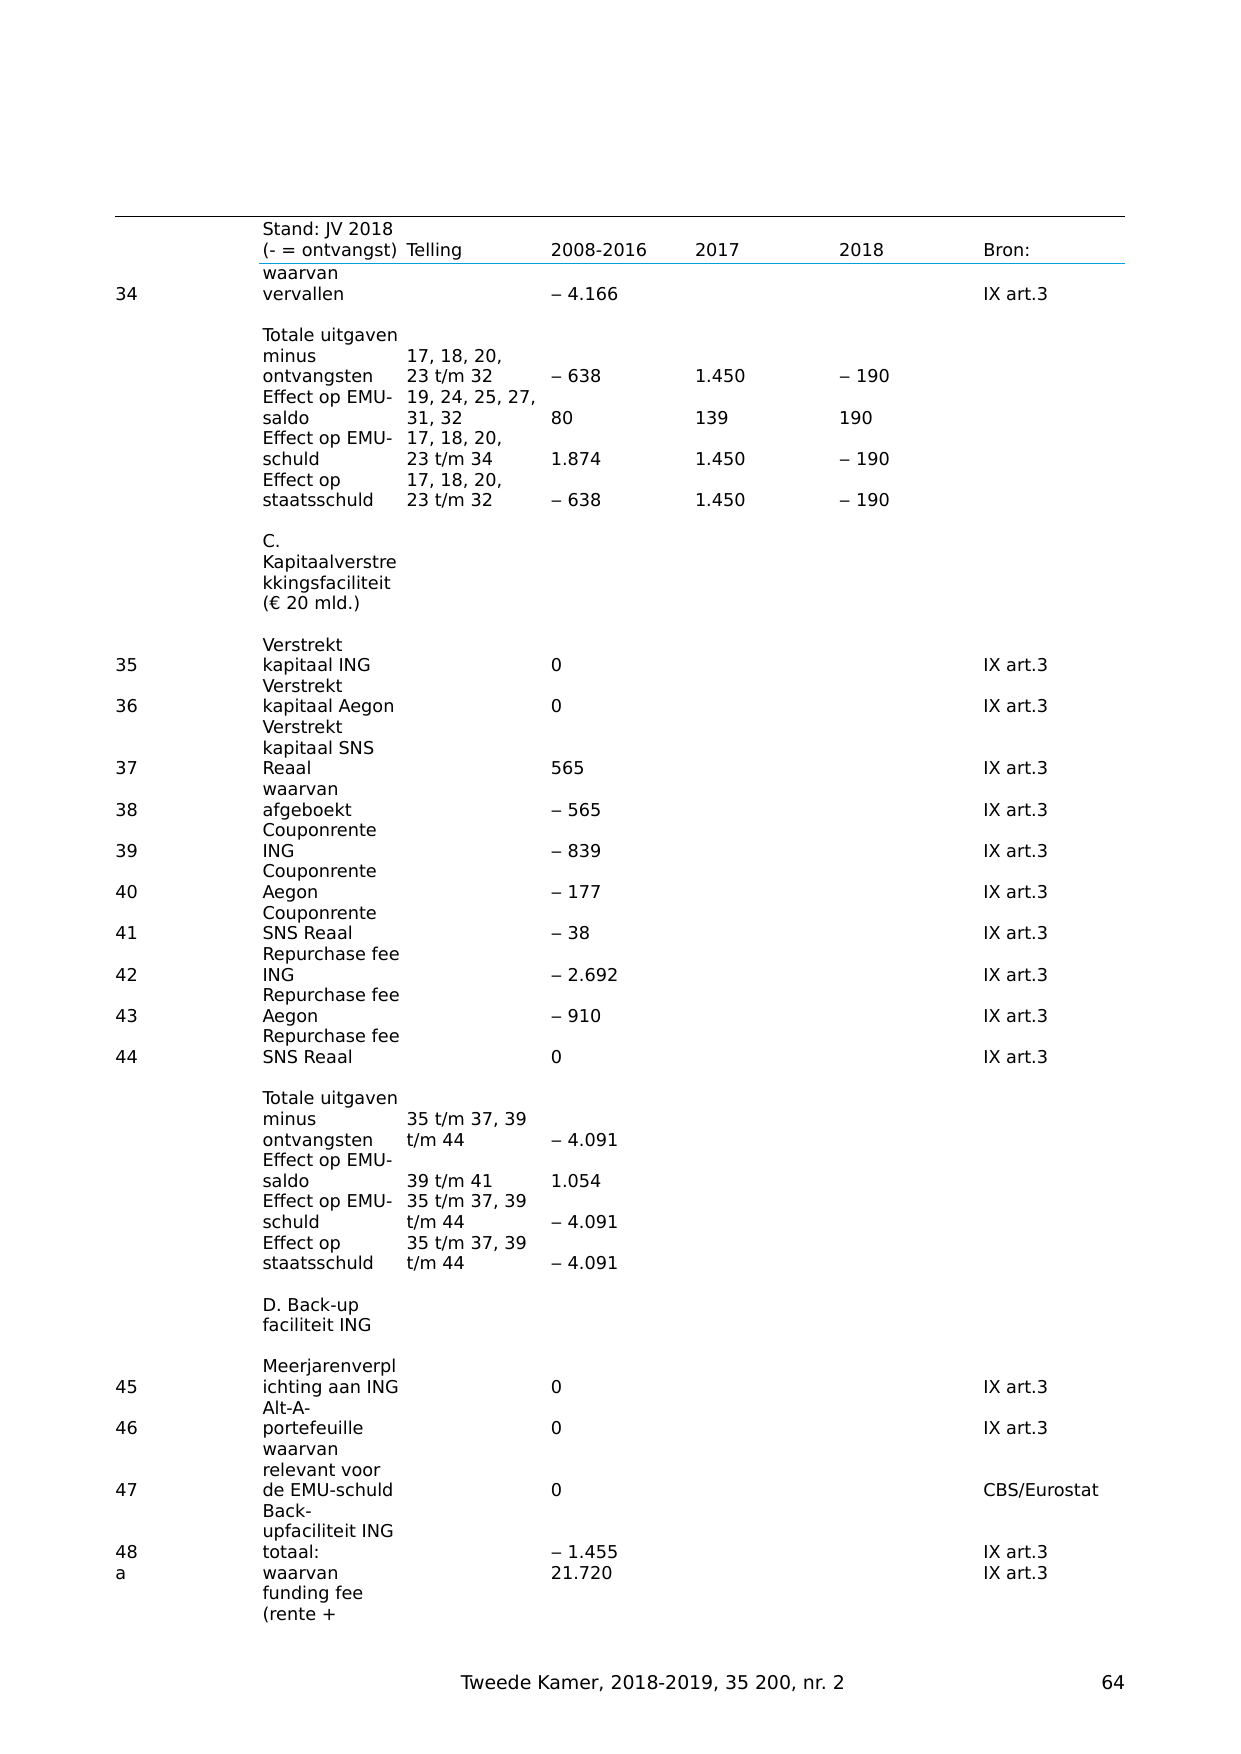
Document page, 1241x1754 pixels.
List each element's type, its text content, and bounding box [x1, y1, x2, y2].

table_cell [115, 1088, 259, 1150]
table_cell C. Kapitaalverstrekkingsfaciliteit (€ 20 mld.) [259, 531, 403, 614]
table_cell 21.720 [548, 1563, 692, 1624]
table_cell [836, 305, 980, 325]
table_cell [404, 511, 548, 531]
table_cell 35 t/m 37, 39 t/m 44 [404, 1088, 548, 1150]
table_cell IX art.3 [980, 779, 1125, 820]
table_cell [404, 1398, 548, 1439]
table_cell 0 [548, 1439, 692, 1501]
table_cell [404, 717, 548, 779]
table_cell 34 [115, 263, 259, 304]
table_cell [404, 614, 548, 634]
table_cell [259, 1336, 403, 1356]
table_cell Effect op EMU-schuld [259, 1191, 403, 1233]
table_cell [692, 1233, 836, 1274]
table_cell [836, 264, 980, 304]
table_cell 80 [548, 387, 692, 428]
table_cell 41 [115, 903, 259, 944]
table_cell 0 [548, 1026, 692, 1068]
table_cell Bron: [980, 217, 1125, 263]
table_cell [548, 1336, 692, 1356]
table_cell [836, 635, 980, 676]
table_cell [836, 511, 980, 531]
table_cell ‒ 638 [548, 325, 692, 387]
table_cell [404, 531, 548, 614]
table_cell [980, 1233, 1125, 1274]
table_cell [404, 1356, 548, 1398]
table_cell Couponrente SNS Reaal [259, 903, 403, 944]
table_cell [404, 1439, 548, 1501]
table_cell IX art.3 [980, 1356, 1125, 1398]
table_cell [692, 1088, 836, 1150]
table_cell [548, 305, 692, 325]
table_cell [115, 511, 259, 531]
table_cell [980, 1068, 1125, 1088]
table_cell [259, 614, 403, 634]
table_cell [259, 1068, 403, 1088]
table_cell [115, 1336, 259, 1356]
table_cell Repurchase fee SNS Reaal [259, 1026, 403, 1068]
table_cell [836, 779, 980, 820]
table_cell 35 t/m 37, 39 t/m 44 [404, 1233, 548, 1274]
table_cell [115, 1233, 259, 1274]
table_cell 17, 18, 20, 23 t/m 32 [404, 470, 548, 511]
table_cell ‒ 190 [836, 428, 980, 469]
table_cell Totale uitgaven minus ontvangsten [259, 1088, 403, 1150]
table_cell [836, 820, 980, 861]
table_cell ‒ 565 [548, 779, 692, 820]
table_cell [404, 985, 548, 1026]
table_cell [692, 717, 836, 779]
table_cell [404, 264, 548, 304]
table_cell [836, 1026, 980, 1068]
table_cell [836, 1068, 980, 1088]
table_cell IX art.3 [980, 861, 1125, 903]
table_cell 17, 18, 20, 23 t/m 32 [404, 325, 548, 387]
table_cell IX art.3 [980, 903, 1125, 944]
table_cell [836, 903, 980, 944]
table_cell CBS/Eurostat [980, 1439, 1125, 1501]
table_cell 1.450 [692, 325, 836, 387]
table_cell [115, 614, 259, 634]
table_cell ‒ 4.091 [548, 1088, 692, 1150]
table_cell IX art.3 [980, 264, 1125, 304]
table_cell [980, 1150, 1125, 1191]
table_cell [115, 305, 259, 325]
table_cell [548, 1068, 692, 1088]
table_cell Meerjarenverplichting aan ING [259, 1356, 403, 1398]
table_cell Verstrekt kapitaal SNS Reaal [259, 717, 403, 779]
table_cell [692, 1336, 836, 1356]
table_cell IX art.3 [980, 1501, 1125, 1563]
table_cell [259, 1274, 403, 1294]
table_cell 1.450 [692, 470, 836, 511]
table_cell [836, 1295, 980, 1336]
table_cell [692, 1274, 836, 1294]
table_cell [548, 614, 692, 634]
table_cell 39 t/m 41 [404, 1150, 548, 1191]
table_cell 565 [548, 717, 692, 779]
table_cell 43 [115, 985, 259, 1026]
table_cell [980, 531, 1125, 614]
table_cell [836, 531, 980, 614]
table_cell [404, 1068, 548, 1088]
table_cell Effect op EMU-saldo [259, 1150, 403, 1191]
table_cell [836, 1356, 980, 1398]
table_cell waarvan relevant voor de EMU-schuld [259, 1439, 403, 1501]
table_cell [692, 985, 836, 1026]
table_cell [836, 676, 980, 717]
table_cell ‒ 1.455 [548, 1501, 692, 1563]
table_cell [980, 470, 1125, 511]
table_cell [692, 1356, 836, 1398]
table_cell [115, 217, 259, 263]
table_cell [836, 1439, 980, 1501]
table_cell ‒ 190 [836, 325, 980, 387]
table_cell 35 t/m 37, 39 t/m 44 [404, 1191, 548, 1233]
table_cell ‒ 4.091 [548, 1191, 692, 1233]
table_cell [692, 779, 836, 820]
table_cell [404, 676, 548, 717]
table_cell [115, 1150, 259, 1191]
table_cell [692, 531, 836, 614]
table_cell [836, 1563, 980, 1624]
table_cell [115, 387, 259, 428]
table_cell 44 [115, 1026, 259, 1068]
table_cell [692, 305, 836, 325]
table_cell [115, 470, 259, 511]
table_cell [404, 1274, 548, 1294]
table_cell ‒ 2.692 [548, 944, 692, 985]
table_cell ‒ 910 [548, 985, 692, 1026]
table_cell [980, 325, 1125, 387]
table_cell [980, 387, 1125, 428]
table_cell 0 [548, 676, 692, 717]
table_cell Stand: JV 2018 (- = ontvangst) [259, 217, 403, 263]
table_cell [692, 1150, 836, 1191]
table_cell [836, 1233, 980, 1274]
table_cell ‒ 4.166 [548, 264, 692, 304]
table_cell IX art.3 [980, 635, 1125, 676]
table_cell IX art.3 [980, 1563, 1125, 1624]
table_header Tabel 10.2 Budgettair overzicht interventies krediet- en eurocrisis (in mln. euro) [115, 191, 1125, 216]
table_cell Couponrente ING [259, 820, 403, 861]
table_cell [836, 1274, 980, 1294]
table_cell 40 [115, 861, 259, 903]
table_cell [692, 903, 836, 944]
table_cell [692, 1501, 836, 1563]
table_cell [692, 861, 836, 903]
table_cell ‒ 177 [548, 861, 692, 903]
table_cell [836, 985, 980, 1026]
table_cell [980, 305, 1125, 325]
table_cell [404, 1026, 548, 1068]
table_cell [692, 1295, 836, 1336]
table_cell IX art.3 [980, 1398, 1125, 1439]
table_cell Effect op staatsschuld [259, 470, 403, 511]
table_cell [980, 1336, 1125, 1356]
table_cell [980, 614, 1125, 634]
table_cell D. Back-up faciliteit ING [259, 1295, 403, 1336]
table_cell 48 [115, 1501, 259, 1563]
table_cell ‒ 638 [548, 470, 692, 511]
table_cell [692, 820, 836, 861]
table_cell Effect op EMU-saldo [259, 387, 403, 428]
table_cell 47 [115, 1439, 259, 1501]
table_cell [836, 1088, 980, 1150]
table_cell 42 [115, 944, 259, 985]
table_cell [836, 861, 980, 903]
table_cell [404, 305, 548, 325]
table_cell Alt-A-portefeuille [259, 1398, 403, 1439]
table_cell [980, 1191, 1125, 1233]
table_cell a [115, 1563, 259, 1624]
table_cell [836, 1191, 980, 1233]
table_cell [692, 1026, 836, 1068]
table_cell 1.450 [692, 428, 836, 469]
table_cell [980, 511, 1125, 531]
table_cell [692, 635, 836, 676]
table_cell ‒ 190 [836, 470, 980, 511]
table_cell [548, 1274, 692, 1294]
table_cell ‒ 38 [548, 903, 692, 944]
table_cell [836, 1501, 980, 1563]
table_cell [404, 1295, 548, 1336]
table_cell 37 [115, 717, 259, 779]
table_cell [980, 1274, 1125, 1294]
table_cell [404, 1501, 548, 1563]
table_cell 2008-2016 [548, 217, 692, 263]
table_cell IX art.3 [980, 676, 1125, 717]
table_cell [115, 428, 259, 469]
table_cell 1.874 [548, 428, 692, 469]
table_cell [115, 1068, 259, 1088]
table_cell 0 [548, 635, 692, 676]
table_cell [692, 1191, 836, 1233]
table_cell 35 [115, 635, 259, 676]
table_cell IX art.3 [980, 985, 1125, 1026]
table_cell 17, 18, 20, 23 t/m 34 [404, 428, 548, 469]
table_cell [115, 1191, 259, 1233]
table_cell IX art.3 [980, 820, 1125, 861]
table_cell waarvan funding fee (rente + [259, 1563, 403, 1624]
table_cell [548, 531, 692, 614]
table_cell [692, 676, 836, 717]
table_cell [404, 903, 548, 944]
table_cell [692, 1563, 836, 1624]
table_cell [259, 305, 403, 325]
table_cell [980, 1295, 1125, 1336]
table_cell [404, 1336, 548, 1356]
table_cell [404, 944, 548, 985]
table_cell 139 [692, 387, 836, 428]
table_cell Couponrente Aegon [259, 861, 403, 903]
table_cell [404, 820, 548, 861]
table_cell Effect op staatsschuld [259, 1233, 403, 1274]
table_cell Repurchase fee ING [259, 944, 403, 985]
table_cell 2018 [836, 217, 980, 263]
table_cell [548, 511, 692, 531]
table_cell 36 [115, 676, 259, 717]
table_cell [836, 1398, 980, 1439]
table_cell Totale uitgaven minus ontvangsten [259, 325, 403, 387]
table_cell [692, 1068, 836, 1088]
table_cell ‒ 839 [548, 820, 692, 861]
table_cell 2017 [692, 217, 836, 263]
table_cell 39 [115, 820, 259, 861]
table_cell Verstrekt kapitaal Aegon [259, 676, 403, 717]
table_cell [115, 325, 259, 387]
table_cell Back-upfaciliteit ING totaal: [259, 1501, 403, 1563]
table_cell [836, 1150, 980, 1191]
table_cell [115, 1274, 259, 1294]
table_cell 45 [115, 1356, 259, 1398]
table_cell 0 [548, 1398, 692, 1439]
table_cell IX art.3 [980, 717, 1125, 779]
table_cell [404, 1563, 548, 1624]
table_cell [692, 264, 836, 304]
table_cell 38 [115, 779, 259, 820]
table_cell [692, 511, 836, 531]
table_cell [404, 635, 548, 676]
table_cell IX art.3 [980, 944, 1125, 985]
table_cell IX art.3 [980, 1026, 1125, 1068]
table_cell 1.054 [548, 1150, 692, 1191]
table_cell [692, 614, 836, 634]
table_cell [836, 614, 980, 634]
table_cell [692, 944, 836, 985]
table_cell 19, 24, 25, 27, 31, 32 [404, 387, 548, 428]
table_cell [404, 779, 548, 820]
table_cell ‒ 4.091 [548, 1233, 692, 1274]
table_cell 46 [115, 1398, 259, 1439]
table_cell waarvan vervallen [259, 264, 403, 304]
table_cell [980, 1088, 1125, 1150]
table_cell [980, 428, 1125, 469]
table_cell [548, 1295, 692, 1336]
table_cell [692, 1439, 836, 1501]
table_cell [836, 1336, 980, 1356]
table_cell Verstrekt kapitaal ING [259, 635, 403, 676]
table_cell [692, 1398, 836, 1439]
table_cell [836, 944, 980, 985]
table_cell [115, 1295, 259, 1336]
table_cell 190 [836, 387, 980, 428]
table_cell waarvan afgeboekt [259, 779, 403, 820]
table_cell [259, 511, 403, 531]
table_cell [404, 861, 548, 903]
table_cell Effect op EMU-schuld [259, 428, 403, 469]
table_cell Repurchase fee Aegon [259, 985, 403, 1026]
table_cell [836, 717, 980, 779]
table_cell [115, 531, 259, 614]
table_cell Telling [404, 217, 548, 263]
table_cell 0 [548, 1356, 692, 1398]
